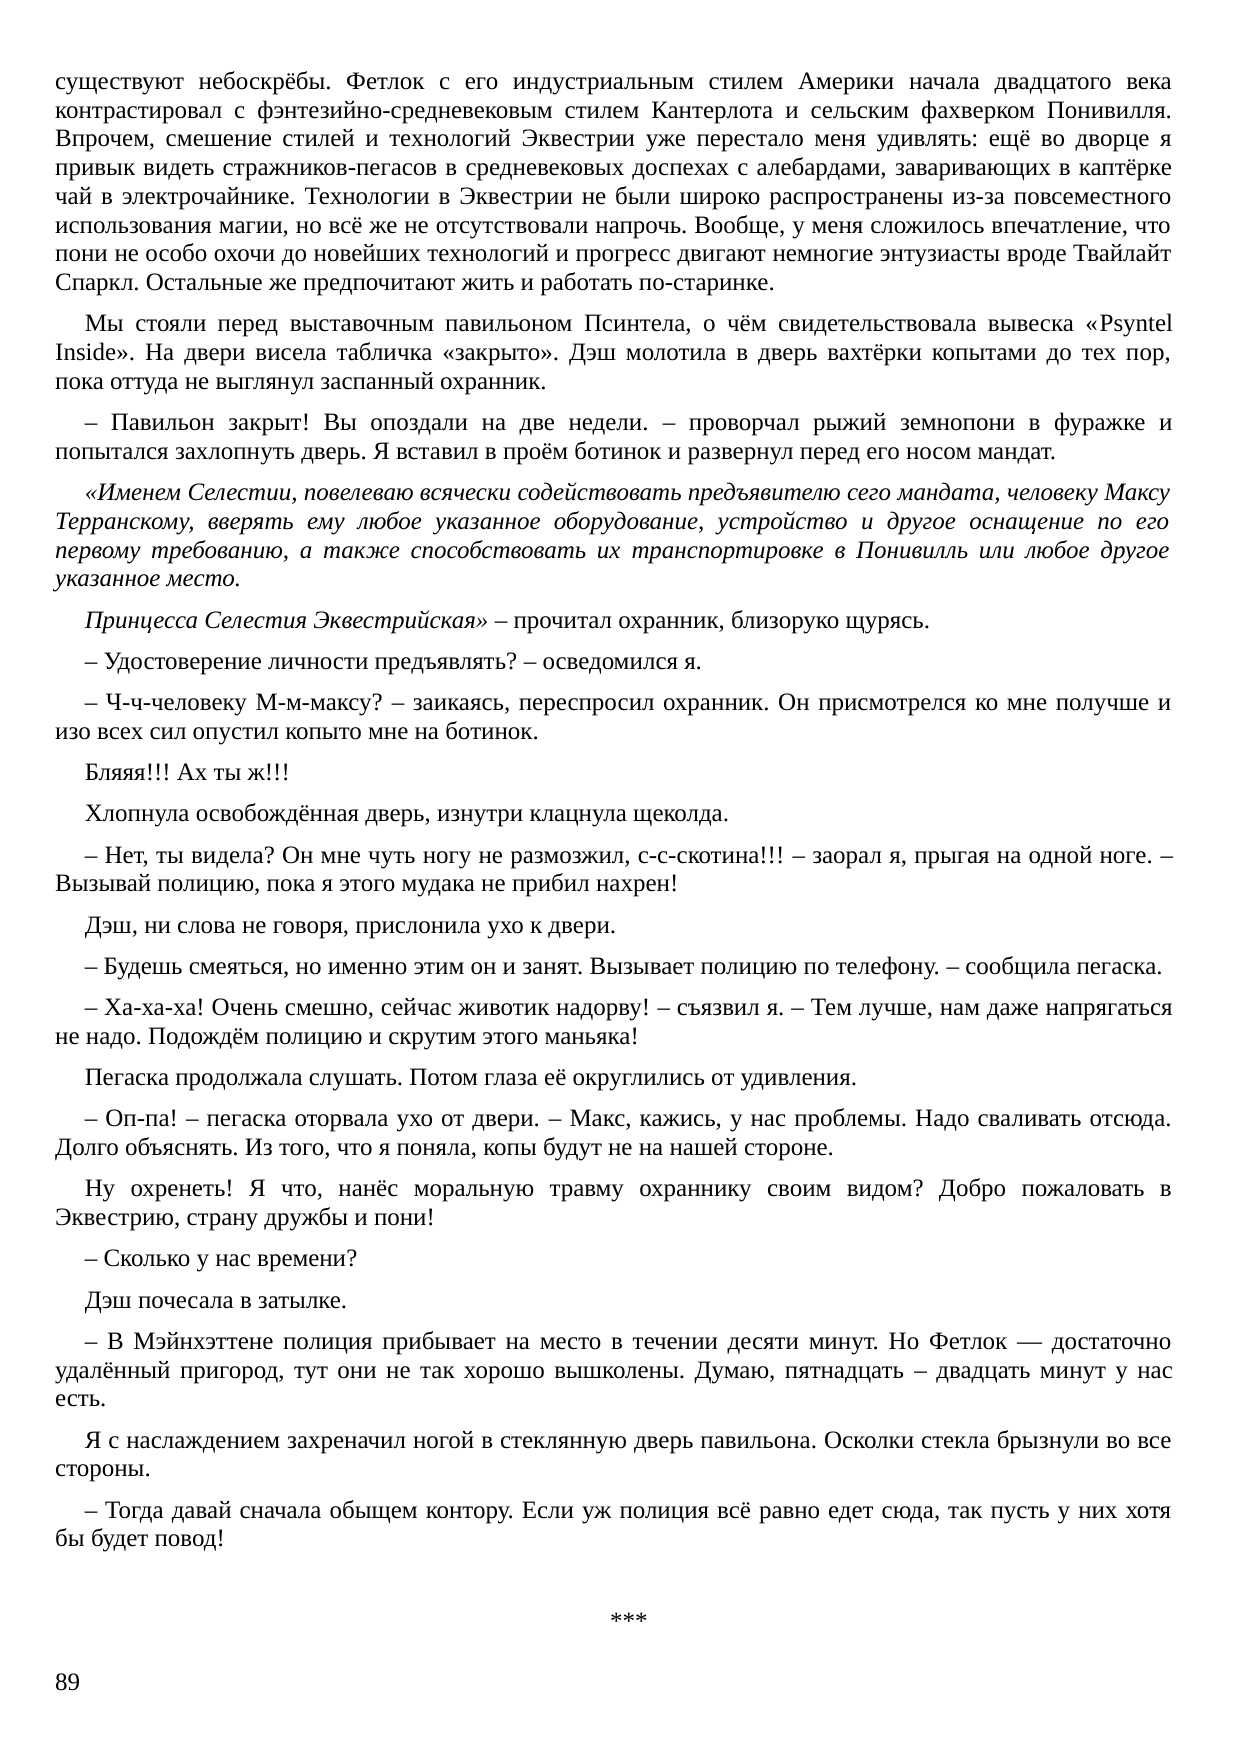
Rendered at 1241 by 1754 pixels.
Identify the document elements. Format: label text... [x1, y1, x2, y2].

text – Павильон закрыт! Вы опоздали на две недели. – проворчал рыжий земнопони в фуражке и попытался захлопнуть дверь. Я вставил в проём ботинок и развернул перед его носом мандат. [55, 407, 1173, 465]
text – Ха-ха-ха! Очень смешно, сейчас животик надорву! – съязвил я. – Тем лучше, нам даже напрягаться не надо. Подождём полицию и скрутим этого маньяка! [55, 992, 1173, 1050]
text – Сколько у нас времени? [55, 1243, 1173, 1272]
text Бляяя!!! Ах ты ж!!! [55, 757, 1173, 786]
text – Удостоверение личности предъявлять? – осведомился я. [55, 646, 1173, 675]
text – Будешь смеяться, но именно этим он и занят. Вызывает полицию по телефону. – сообщила пегаска. [55, 951, 1173, 980]
text – Нет, ты видела? Он мне чуть ногу не размозжил, с-с-скотина!!! – заорал я, прыгая на одной ноге. – Вызывай полицию, пока я этого мудака не прибил нахрен! [55, 840, 1173, 897]
text Хлопнула освобождённая дверь, изнутри клацнула щеколда. [55, 798, 1173, 827]
text – Тогда давай сначала обыщем контору. Если уж полиция всё равно едет сюда, так пусть у них хотя бы будет повод! [55, 1495, 1173, 1552]
text Принцесса Селестия Эквестрийская» – прочитал охранник, близоруко щурясь. [55, 605, 1173, 633]
text Я с наслаждением захреначил ногой в стеклянную дверь павильона. Осколки стекла брызнули во все стороны. [55, 1425, 1173, 1482]
text – Оп-па! – пегаска оторвала ухо от двери. – Макс, кажись, у нас проблемы. Надо сваливать отсюда. Долго объяснять. Из того, что я поняла, копы будут не на нашей стороне. [55, 1103, 1173, 1161]
text – Ч-ч-человеку М-м-максу? – заикаясь, переспросил охранник. Он присмотрелся ко мне получше и изо всех сил опустил копыто мне на ботинок. [55, 687, 1173, 745]
text Дэш почесала в затылке. [55, 1285, 1173, 1313]
text Дэш, ни слова не говоря, прислонила ухо к двери. [55, 910, 1173, 938]
text существуют небоскрёбы. Фетлок с его индустриальным стилем Америки начала двадцатого века контрастировал с фэнтезийно-средневековым стилем Кантерлота и сельским фахверком Понивилля. Впрочем, смешение стилей и технологий Эквестрии уже перестало меня удивлять: ещё во дворце я привык видеть стражников-пегасов в средневековых доспехах с алебардами, заваривающих в каптёрке чай в электрочайнике. Технологии в Эквестрии не были широко распространены из-за повсеместного использования магии, но всё же не отсутствовали напрочь. Вообще, у меня сложилось впечатление, что пони не особо охочи до новейших технологий и прогресс двигают немногие энтузиасты вроде Твайлайт Спаркл. Остальные же предпочитают жить и работать по-старинке. [55, 66, 1173, 296]
text – В Мэйнхэттене полиция прибывает на место в течении десяти минут. Но Фетлок — достаточно удалённый пригород, тут они не так хорошо вышколены. Думаю, пятнадцать – двадцать минут у нас есть. [55, 1326, 1173, 1412]
text Пегаска продолжала слушать. Потом глаза её округлились от удивления. [55, 1062, 1173, 1091]
text Ну охренеть! Я что, нанёс моральную травму охраннику своим видом? Добро пожаловать в Эквестрию, страну дружбы и пони! [55, 1173, 1173, 1231]
text *** [55, 1606, 1173, 1635]
text Мы стояли перед выставочным павильоном Псинтела, о чём свидетельствовала вывеска «Psyntel Inside». На двери висела табличка «закрыто». Дэш молотила в дверь вахтёрки копытами до тех пор, пока оттуда не выглянул заспанный охранник. [55, 308, 1173, 395]
text «Именем Селестии, повелеваю всячески содействовать предъявителю сего мандата, человеку Максу Терранскому, вверять ему любое указанное оборудование, устройство и другое оснащение по его первому требованию, а также способствовать их транспортировке в Понивилль или любое другое указанное место. [55, 477, 1173, 592]
